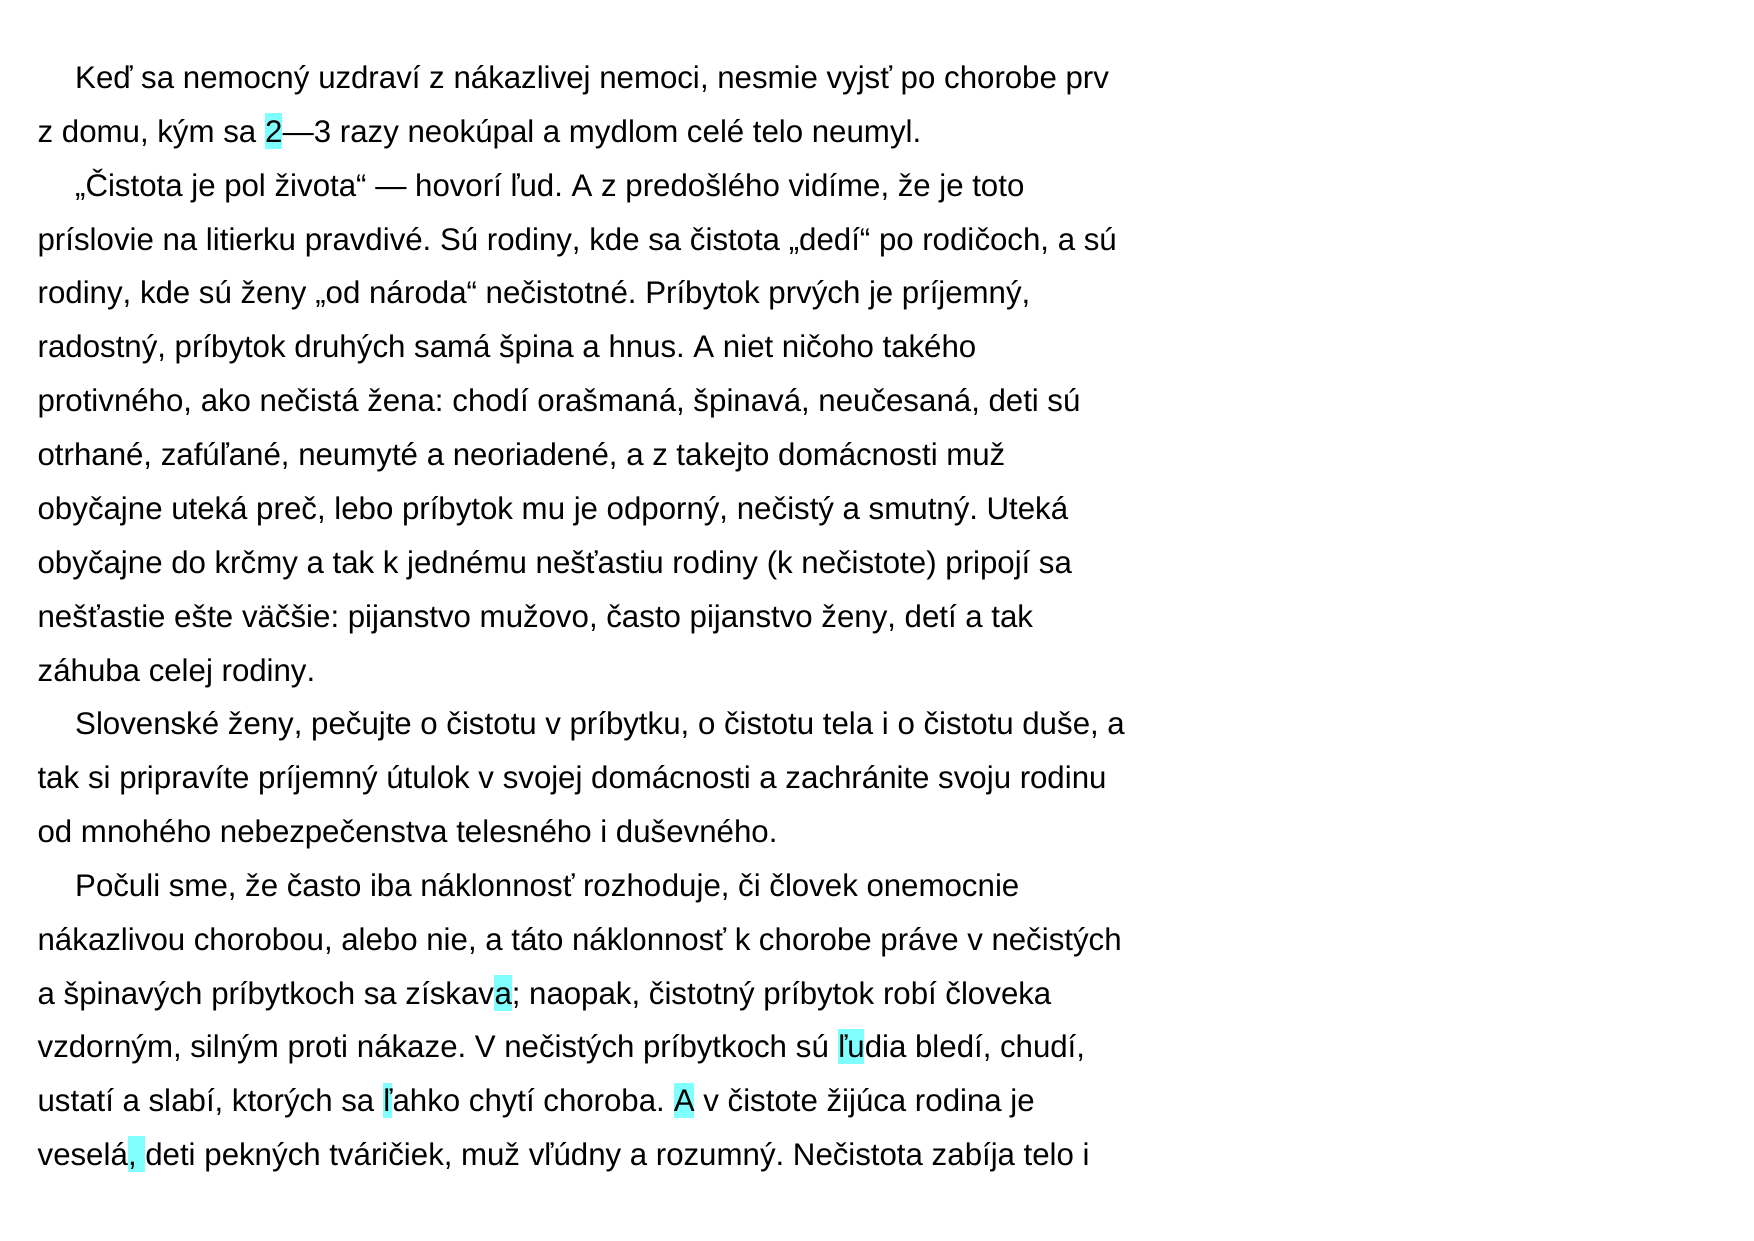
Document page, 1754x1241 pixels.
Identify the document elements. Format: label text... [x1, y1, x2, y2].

text Keď sa nemocný uzdraví z nákazlivej nemoci, nesmie vyjsť po chorobe prv z domu, kým sa 2—3 razy neokúpal a mydlom celé telo neumyl. [37, 59, 1130, 149]
text „Čistota je pol života“ — hovorí ľud. A z predošlého vidíme, že je toto príslovie na litierku pravdivé. Sú rodiny, kde sa čistota „dedí“ po rodičoch, a sú rodiny, kde sú ženy „od ná­roda“ nečistotné. Príbytok prvých je príjemný, radostný, príbytok druhých samá špina a hnus. A niet ničoho takého protivného, ako nečistá žena: chodí orašmaná, špinavá, neučesaná, deti sú otrhané, zafúľané, neumyté a neoriadené, a z ta­kejto domácnosti muž obyčajne uteká preč, lebo príbytok mu je odporný, nečistý a smutný. Uteká obyčajne do krčmy a tak k jednému nešťastiu ro­diny (k nečistote) pripojí sa nešťastie ešte väčšie: pijanstvo mužovo, často pijanstvo ženy, detí a tak záhuba celej rodiny. [37, 167, 1130, 687]
text Slovenské ženy, pečujte o čistotu v príbytku, o čistotu tela i o čistotu duše, a tak si pripra­víte príjemný útulok v svojej domácnosti a zachránite svoju rodinu od mnohého nebezpečen­stva telesného i duševného. [37, 705, 1130, 849]
text Počuli sme, že často iba náklonnosť rozho­duje, či človek onemocnie nákazlivou chorobou, alebo nie, a táto náklonnosť k chorobe práve v nečistých a špinavých príbytkoch sa získava; naopak, čistotný príbytok robí človeka vzdorným, silným proti nákaze. V nečistých príbytkoch sú ľudia bledí, chudí, ustatí a slabí, ktorých sa ľahko chytí choroba. A v čistote žijúca rodina je veselá, deti pekných tváričiek, muž vľúdny a rozumný. Nečistota zabíja telo i [37, 867, 1130, 1172]
